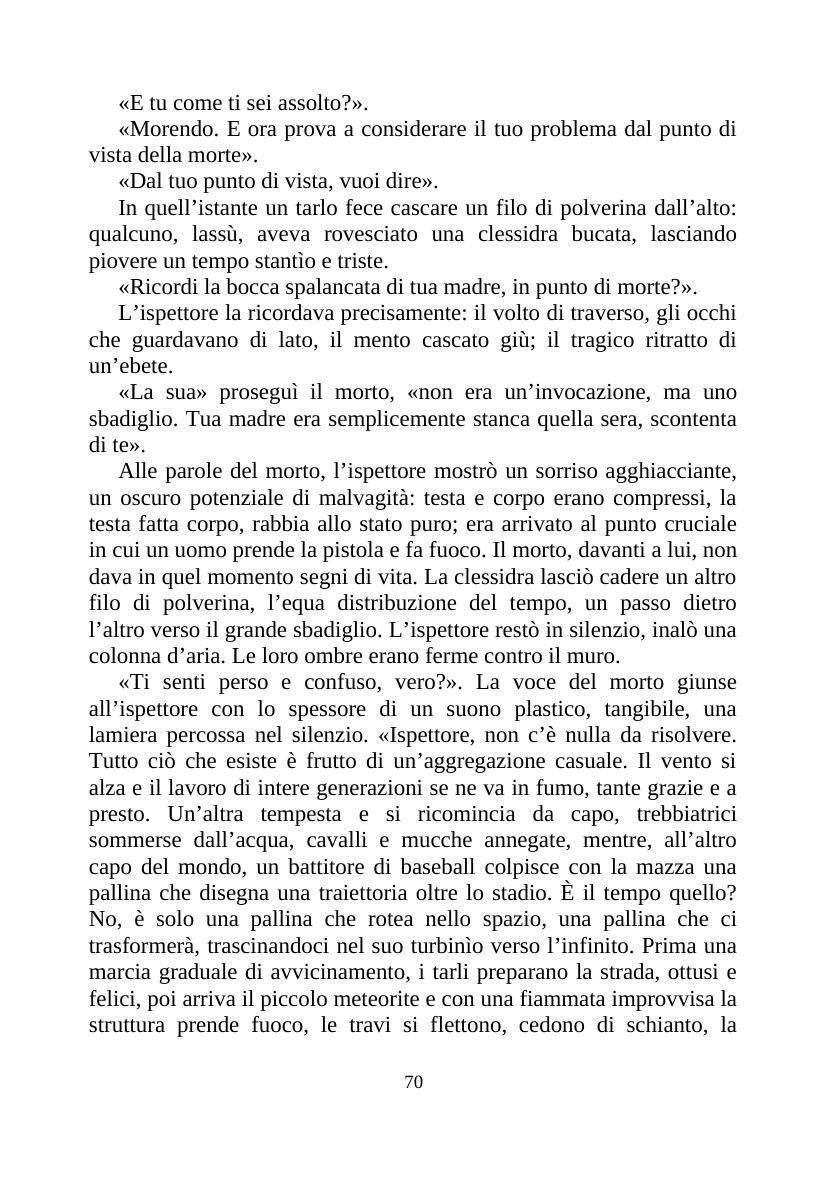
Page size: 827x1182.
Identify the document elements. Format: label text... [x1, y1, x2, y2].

text «E tu come ti sei assolto?». [89, 88, 738, 115]
text «La sua» proseguì il morto, «non era un’invocazione, ma uno sbadiglio. Tua madre era semplicemente stanca quella sera, scontenta di te». [89, 378, 738, 457]
text Alle parole del morto, l’ispettore mostrò un sorriso agghiacciante, un oscuro potenziale di malvagità: testa e corpo erano compressi, la testa fatta corpo, rabbia allo stato puro; era arrivato al punto cruciale in cui un uomo prende la pistola e fa fuoco. Il morto, davanti a lui, non dava in quel momento segni di vita. La clessidra lasciò cadere un altro filo di polverina, l’equa distribuzione del tempo, un passo dietro l’altro verso il grande sbadiglio. L’ispettore restò in silenzio, inalò una colonna d’aria. Le loro ombre erano ferme contro il muro. [89, 457, 738, 668]
text L’ispettore la ricordava precisamente: il volto di traverso, gli occhi che guardavano di lato, il mento cascato giù; il tragico ritratto di un’ebete. [89, 299, 738, 378]
text «Ricordi la bocca spalancata di tua madre, in punto di morte?». [89, 273, 738, 299]
text «Dal tuo punto di vista, vuoi dire». [89, 168, 738, 194]
text In quell’istante un tarlo fece cascare un filo di polverina dall’alto: qualcuno, lassù, aveva rovesciato una clessidra bucata, lasciando piovere un tempo stantìo e triste. [89, 194, 738, 273]
text «Morendo. E ora prova a considerare il tuo problema dal punto di vista della morte». [89, 115, 738, 168]
text «Ti senti perso e confuso, vero?». La voce del morto giunse all’ispettore con lo spessore di un suono plastico, tangibile, una lamiera percossa nel silenzio. «Ispettore, non c’è nulla da risolvere. Tutto ciò che esiste è frutto di un’aggregazione casuale. Il vento si alza e il lavoro di intere generazioni se ne va in fumo, tante grazie e a presto. Un’altra tempesta e si ricomincia da capo, trebbiatrici sommerse dall’acqua, cavalli e mucche annegate, mentre, all’altro capo del mondo, un battitore di baseball colpisce con la mazza una pallina che disegna una traiettoria oltre lo stadio. È il tempo quello? No, è solo una pallina che rotea nello spazio, una pallina che ci trasformerà, trascinandoci nel suo turbinìo verso l’infinito. Prima una marcia graduale di avvicinamento, i tarli preparano la strada, ottusi e felici, poi arriva il piccolo meteorite e con una fiammata improvvisa la struttura prende fuoco, le travi si flettono, cedono di schianto, la [89, 668, 738, 1037]
